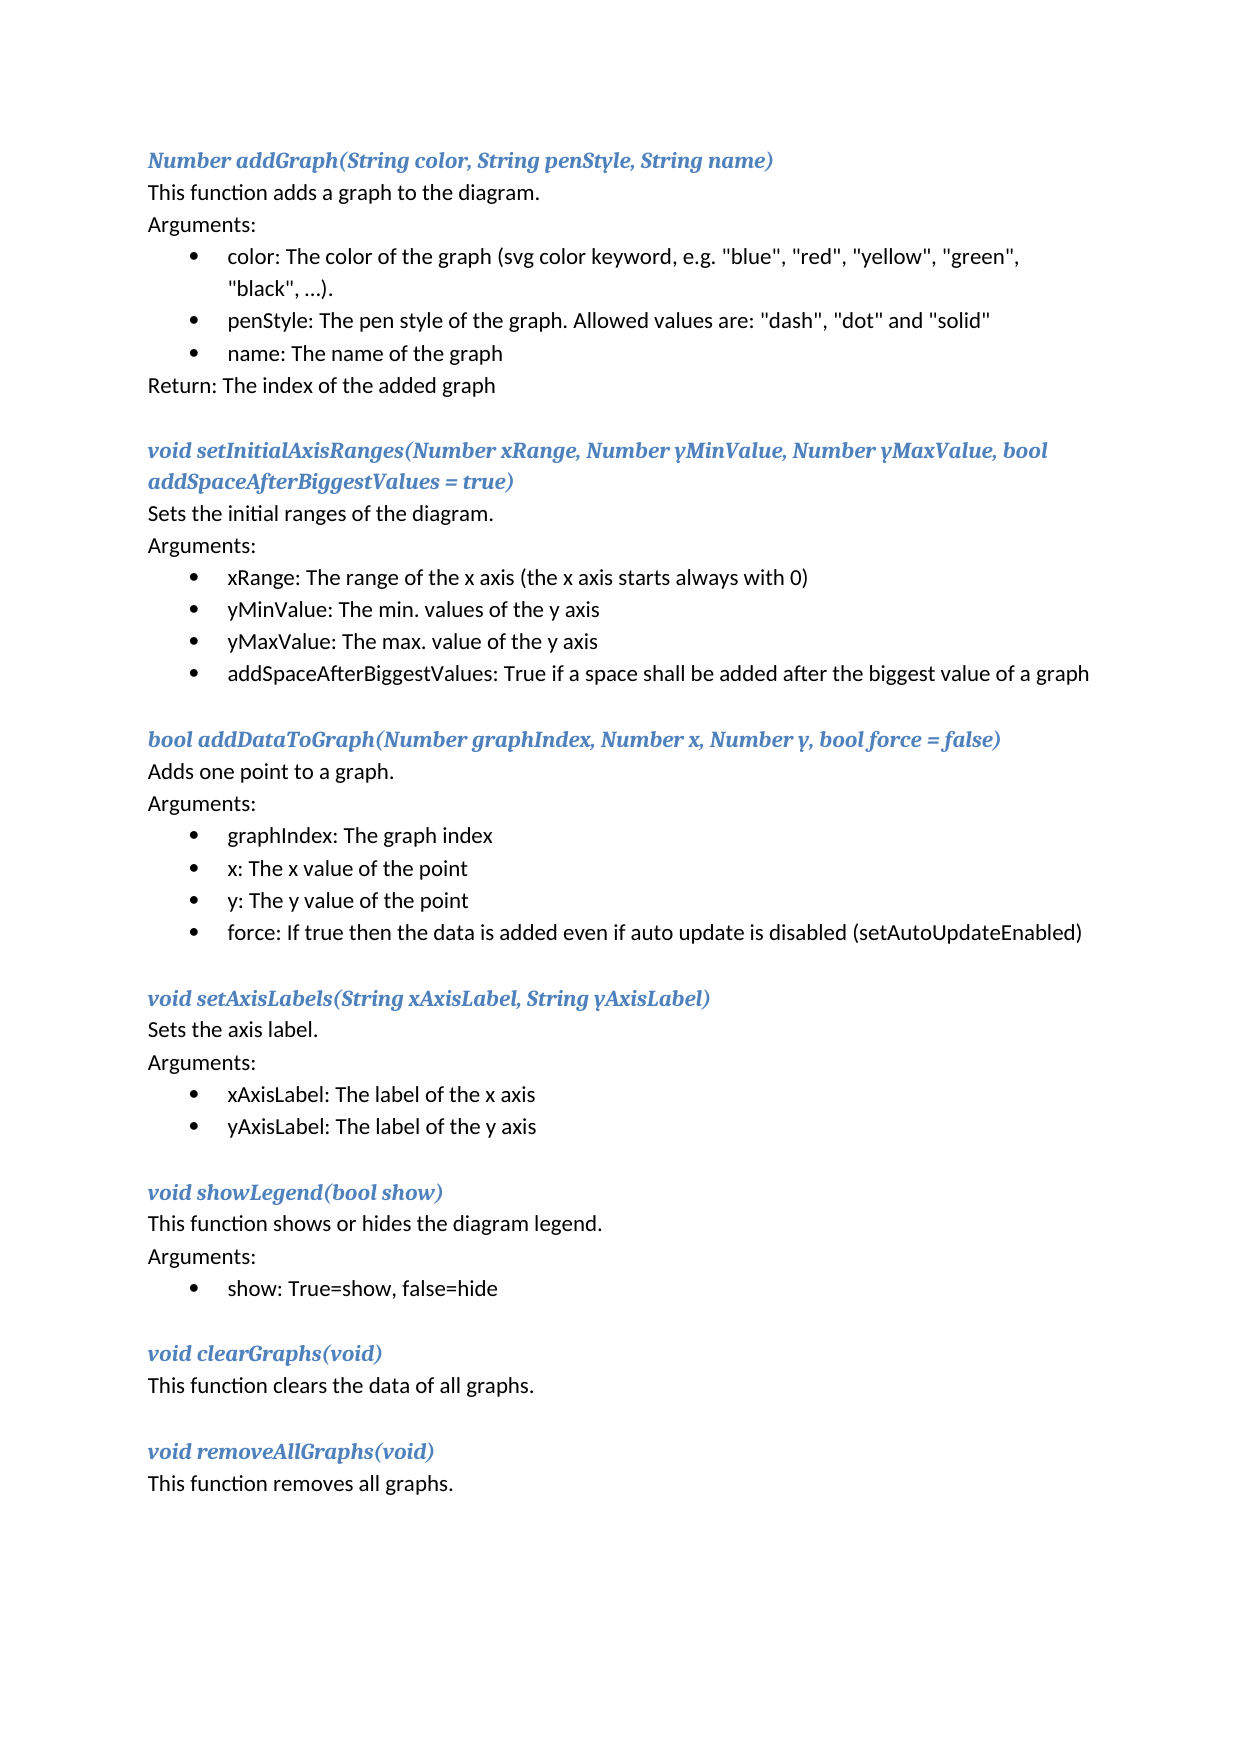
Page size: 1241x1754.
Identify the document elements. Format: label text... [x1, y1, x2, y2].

text Sets the axis label. [148, 1016, 1093, 1043]
list graphIndex: The graph index [190, 821, 1093, 849]
subtitle void clearGraphs(void) [148, 1341, 1093, 1368]
text Return: The index of the added graph [148, 371, 1093, 399]
list y: The y value of the point [190, 886, 1093, 914]
list color: The color of the graph (svg color keyword, e.g. "blue", "red", "yellow", "green", "black", …). [190, 242, 1093, 302]
text Arguments: [148, 1242, 1093, 1270]
subtitle void showLegend(bool show) [148, 1179, 1093, 1206]
text This function removes all graphs. [148, 1469, 1093, 1497]
list name: The name of the graph [190, 339, 1093, 367]
subtitle Number addGraph(String color, String penStyle, String name) [148, 148, 1093, 174]
text This function shows or hides the diagram legend. [148, 1209, 1093, 1238]
list penStyle: The pen style of the graph. Allowed values are: "dash", "dot" and "solid" [190, 307, 1093, 334]
list xAxisLabel: The label of the x axis [190, 1080, 1093, 1108]
list yMaxValue: The max. value of the y axis [190, 627, 1093, 655]
list yMinValue: The min. values of the y axis [190, 595, 1093, 623]
subtitle void setAxisLabels(String xAxisLabel, String yAxisLabel) [148, 985, 1093, 1012]
list x: The x value of the point [190, 854, 1093, 882]
text Arguments: [148, 789, 1093, 817]
list force: If true then the data is added even if auto update is disabled (setAutoUpdateEnabled) [190, 918, 1093, 946]
list xRange: The range of the x axis (the x axis starts always with 0) [190, 563, 1093, 591]
list addSpaceAfterBiggestValues: True if a space shall be added after the biggest value of a graph [190, 659, 1093, 688]
text Sets the initial ranges of the diagram. [148, 499, 1093, 527]
list show: True=show, false=hide [190, 1274, 1093, 1302]
list yAxisLabel: The label of the y axis [190, 1112, 1093, 1140]
text Arguments: [148, 210, 1093, 238]
subtitle void removeAllGraphs(void) [148, 1439, 1093, 1465]
subtitle void setInitialAxisRanges(Number xRange, Number yMinValue, Number yMaxValue, bool addSpaceAfterBiggestValues = true) [148, 438, 1093, 495]
text Arguments: [148, 1048, 1093, 1076]
text This function clears the data of all graphs. [148, 1371, 1093, 1399]
text This function adds a graph to the diagram. [148, 178, 1093, 206]
text Arguments: [148, 531, 1093, 559]
subtitle bool addDataToGraph(Number graphIndex, Number x, Number y, bool force = false) [148, 727, 1093, 753]
text Adds one point to a graph. [148, 757, 1093, 785]
